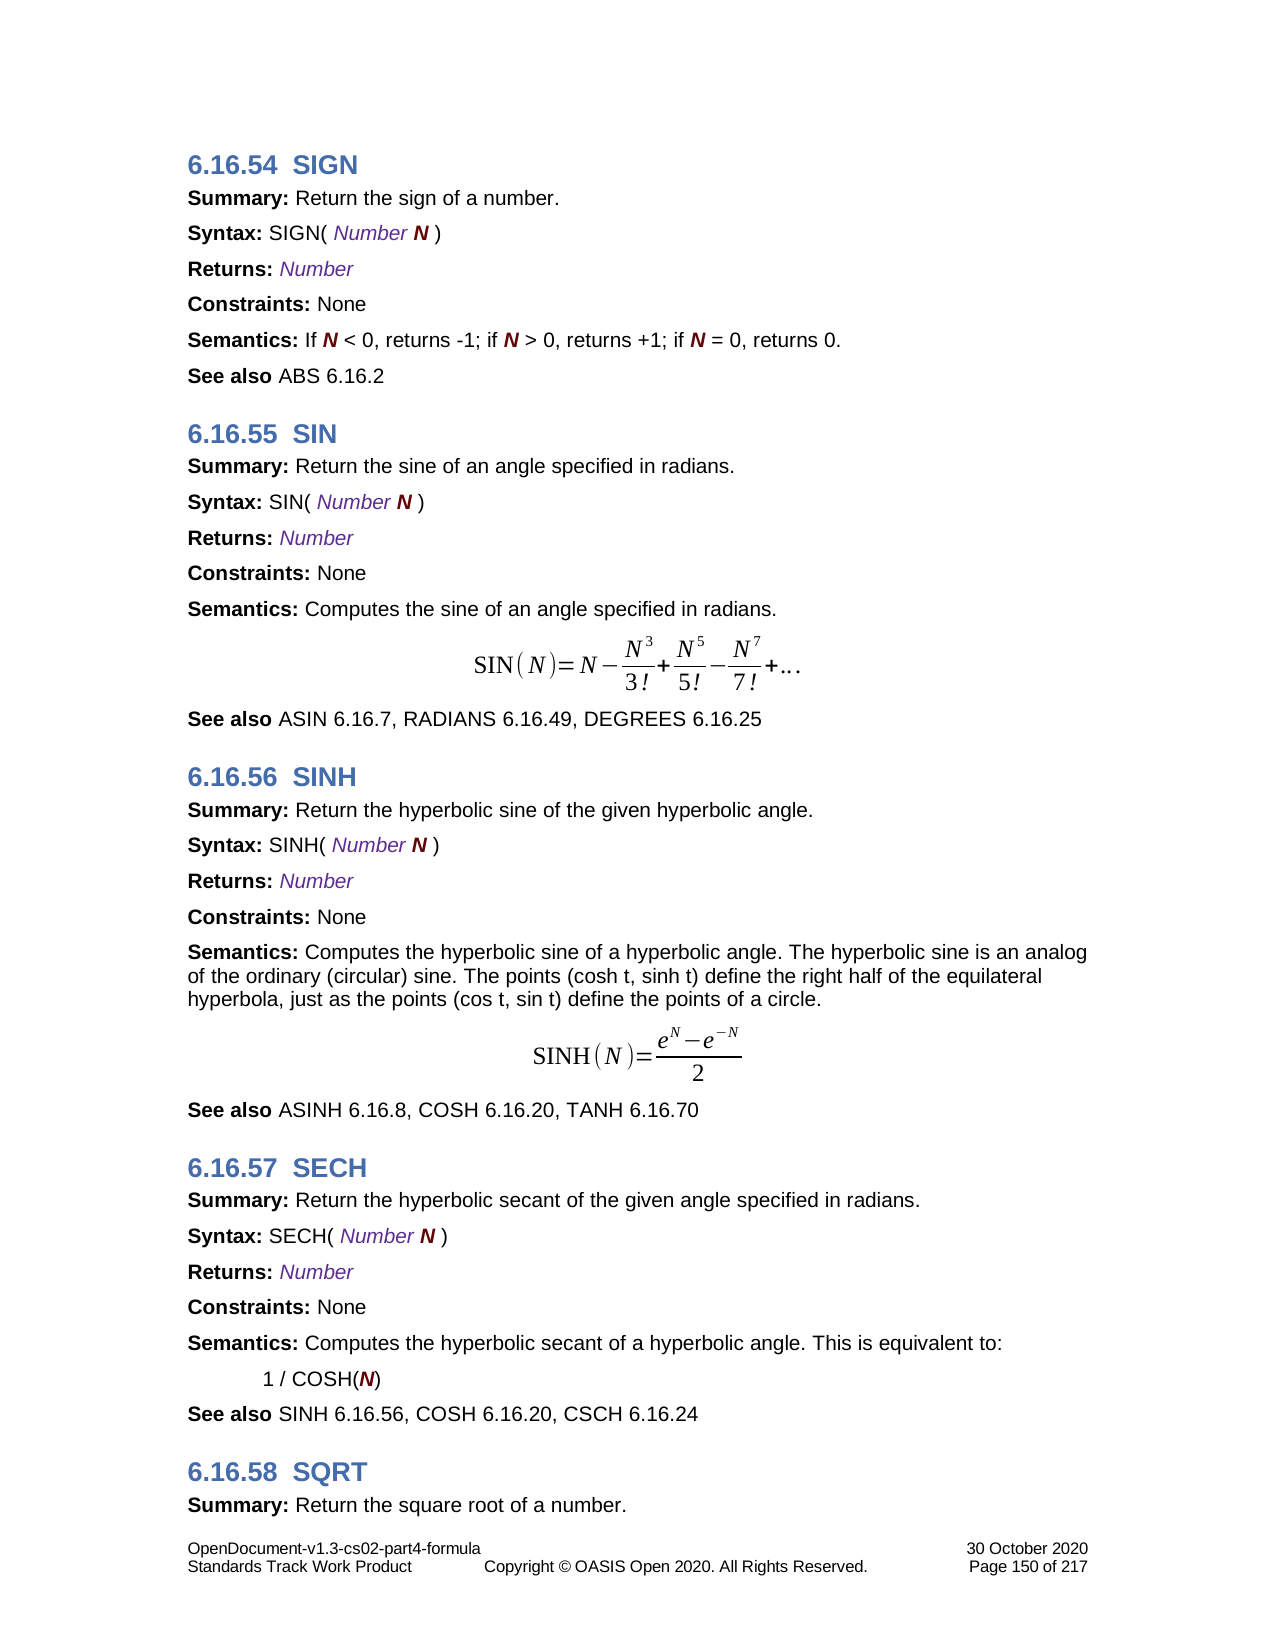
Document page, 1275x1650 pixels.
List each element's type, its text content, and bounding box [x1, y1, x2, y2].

text Summary: Return the hyperbolic secant of the given angle specified in radians. [187, 1189, 1088, 1212]
text Syntax: SINH( Number N ) [187, 834, 1088, 857]
text Semantics: Computes the hyperbolic secant of a hyperbolic angle. This is equivalent to: [187, 1331, 1088, 1355]
text Summary: Return the sine of an angle specified in radians. [187, 455, 1088, 478]
text Summary: Return the square root of a number. [187, 1493, 1088, 1517]
subtitle SIN [187, 419, 1088, 449]
text Returns: Number [187, 257, 1088, 281]
subtitle SECH [187, 1153, 1088, 1183]
subtitle SIGN [187, 150, 1088, 180]
text Semantics: Computes the hyperbolic sine of a hyperbolic angle. The hyperbolic sine is an analog of the ordinary (circular) sine. The points (cosh t, sinh t) define the right half of the equilateral hyperbola, just as the points (cos t, sin t) define the points of a circle. [187, 941, 1088, 1011]
text Returns: Number [187, 1260, 1088, 1284]
text Returns: Number [187, 526, 1088, 549]
text 1 / COSH(N) [187, 1367, 1088, 1391]
text Constraints: None [187, 1296, 1088, 1319]
text See also ASINH 6.16.8, COSH 6.16.20, TANH 6.16.70 [187, 1098, 1088, 1122]
text Semantics: Computes the sine of an angle specified in radians. [187, 597, 1088, 621]
text Constraints: None [187, 293, 1088, 316]
text Returns: Number [187, 869, 1088, 893]
text Syntax: SIGN( Number N ) [187, 222, 1088, 245]
text See also ABS 6.16.2 [187, 364, 1088, 388]
subtitle SINH [187, 762, 1088, 792]
text Constraints: None [187, 562, 1088, 585]
text See also ASIN 6.16.7, RADIANS 6.16.49, DEGREES 6.16.25 [187, 708, 1088, 731]
text Syntax: SIN( Number N ) [187, 490, 1088, 514]
text Syntax: SECH( Number N ) [187, 1224, 1088, 1248]
text Summary: Return the sign of a number. [187, 186, 1088, 209]
text See also SINH 6.16.56, COSH 6.16.20, CSCH 6.16.24 [187, 1403, 1088, 1426]
text Summary: Return the hyperbolic sine of the given hyperbolic angle. [187, 798, 1088, 822]
text Constraints: None [187, 905, 1088, 929]
subtitle SQRT [187, 1457, 1088, 1487]
text Semantics: If N < 0, returns -1; if N > 0, returns +1; if N = 0, returns 0. [187, 328, 1088, 352]
